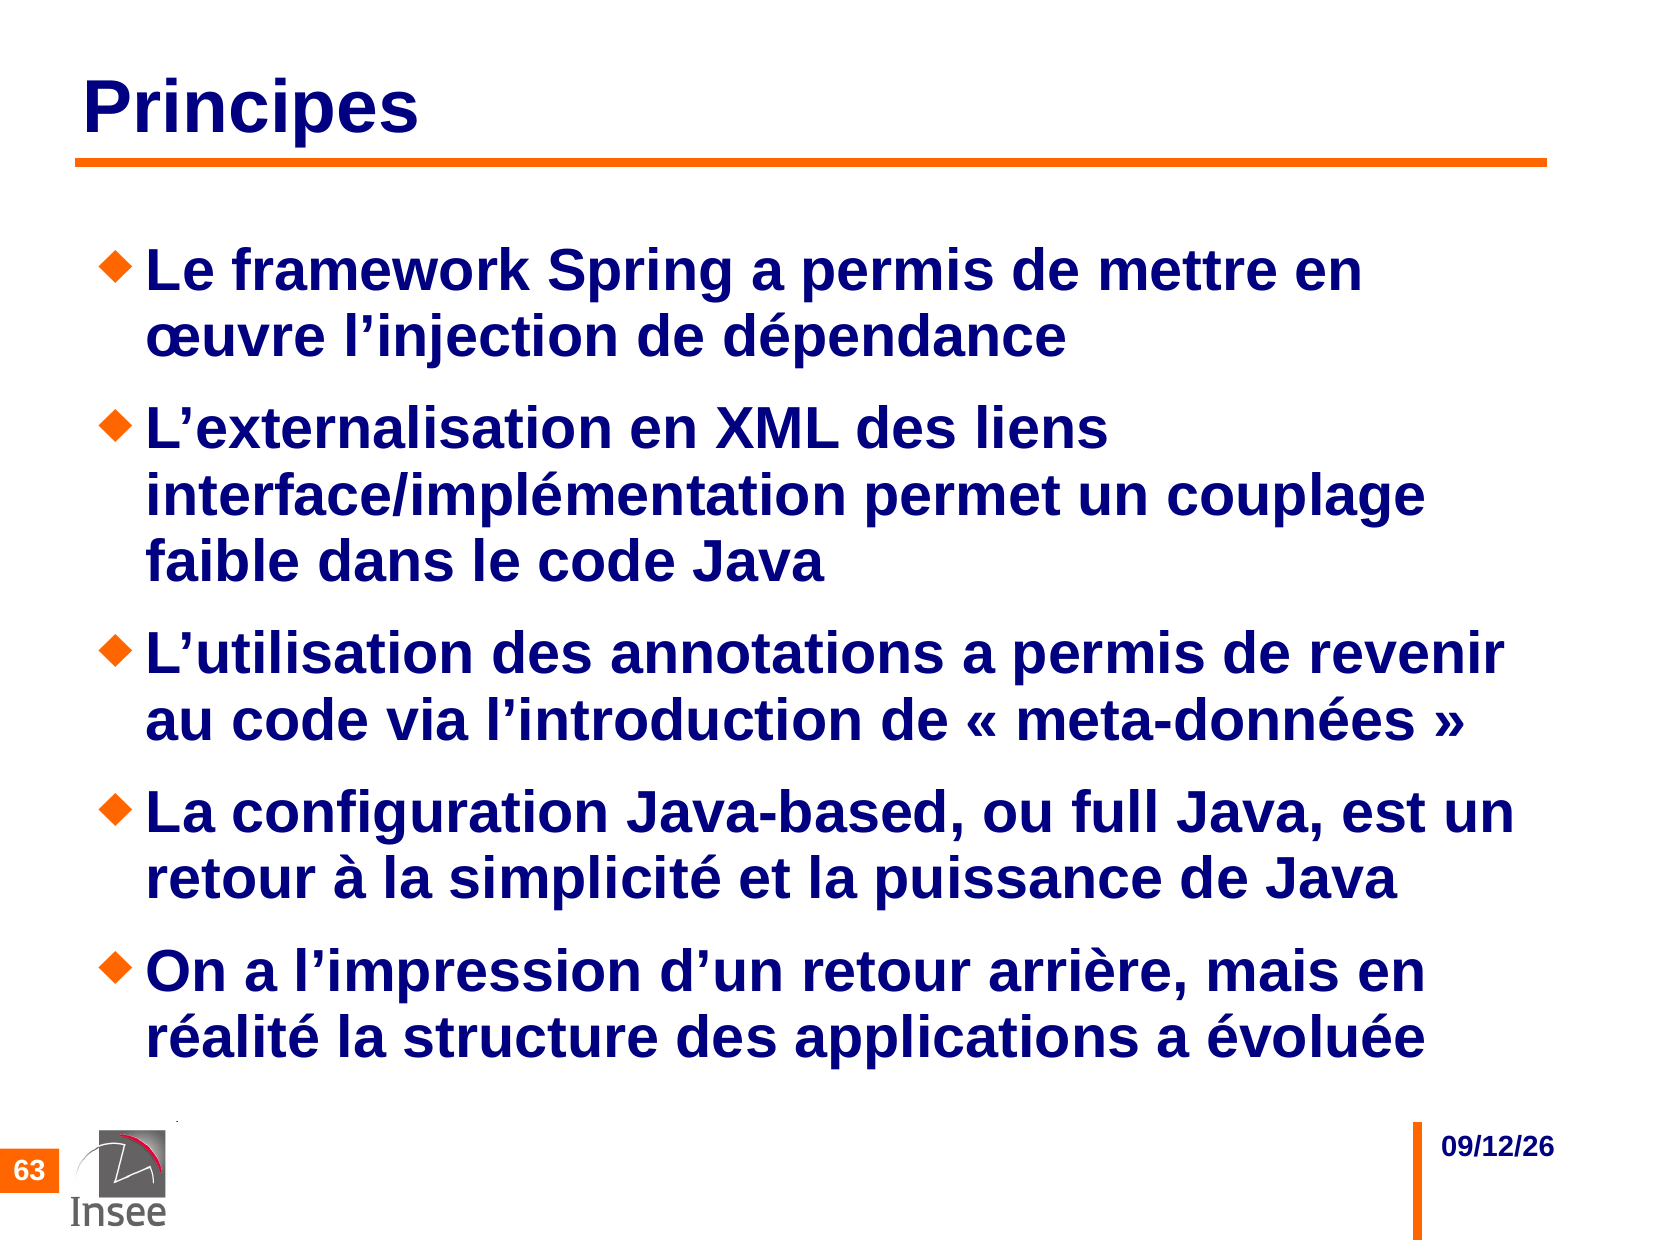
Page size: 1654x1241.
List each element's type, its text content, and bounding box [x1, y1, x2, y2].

list Le framework Spring a permis de mettre en œuvre l’injection de dépendance L’externalisation en XML des liens interface/implémentation permet un couplage faible dans le code Java L’utilisation des annotations a permis de revenir au code via l’introduction de « meta-données » La configuration Java-based, ou full Java, est un retour à la simplicité et la puissance de Java On a l’impression d’un retour arrière, mais en réalité la structure des applications a évoluée [82, 236, 1548, 1087]
title Principes [82, 49, 1619, 163]
picture [62, 1121, 178, 1241]
